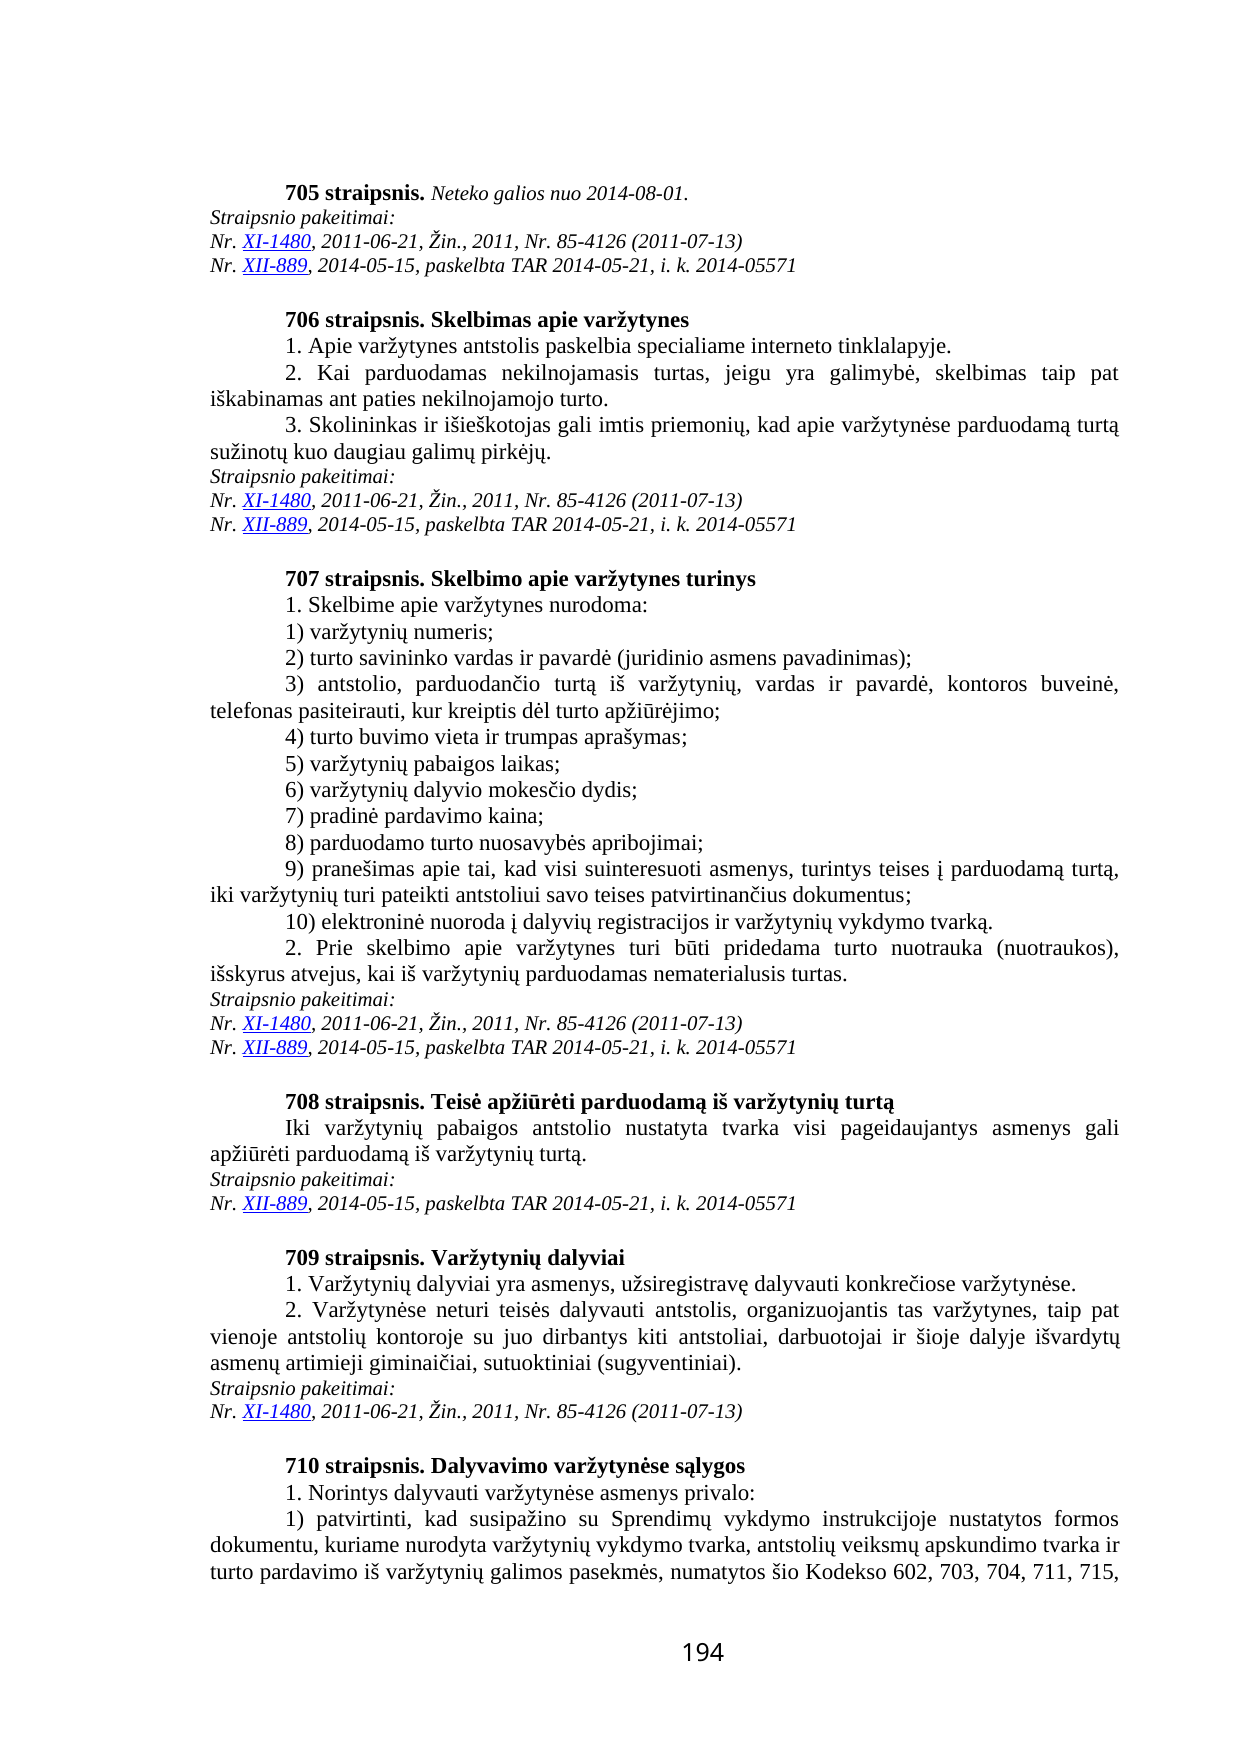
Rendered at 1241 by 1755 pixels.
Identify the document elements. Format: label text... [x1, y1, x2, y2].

text 1. Apie varžytynes antstolis paskelbia specialiame interneto tinklalapyje. [210, 332, 1120, 359]
text 3. Skolininkas ir išieškotojas gali imtis priemonių, kad apie varžytynėse parduodamą turtą sužinotų kuo daugiau galimų pirkėjų. [210, 411, 1120, 464]
text 708 straipsnis. Teisė apžiūrėti parduodamą iš varžytynių turtą [210, 1088, 1120, 1114]
text Nr. XII-889, 2014-05-15, paskelbta TAR 2014-05-21, i. k. 2014-05571 [210, 512, 1120, 536]
text Nr. XII-889, 2014-05-15, paskelbta TAR 2014-05-21, i. k. 2014-05571 [210, 253, 1120, 277]
text 9) pranešimas apie tai, kad visi suinteresuoti asmenys, turintys teises į parduodamą turtą, iki varžytynių turi pateikti antstoliui savo teises patvirtinančius dokumentus; [210, 855, 1120, 908]
text 1. Skelbime apie varžytynes nurodoma: [210, 591, 1120, 618]
text Nr. XI-1480, 2011-06-21, Žin., 2011, Nr. 85-4126 (2011-07-13) [210, 229, 1120, 253]
text Nr. XI-1480, 2011-06-21, Žin., 2011, Nr. 85-4126 (2011-07-13) [210, 1011, 1120, 1035]
text 1. Norintys dalyvauti varžytynėse asmenys privalo: [210, 1479, 1120, 1505]
text Nr. XI-1480, 2011-06-21, Žin., 2011, Nr. 85-4126 (2011-07-13) [210, 1399, 1120, 1423]
text Straipsnio pakeitimai: [210, 464, 1120, 488]
text 6) varžytynių dalyvio mokesčio dydis; [210, 776, 1120, 802]
text Nr. XII-889, 2014-05-15, paskelbta TAR 2014-05-21, i. k. 2014-05571 [210, 1191, 1120, 1215]
text 2) turto savininko vardas ir pavardė (juridinio asmens pavadinimas); [210, 644, 1120, 671]
text 3) antstolio, parduodančio turtą iš varžytynių, vardas ir pavardė, kontoros buveinė, telefonas pasiteirauti, kur kreiptis dėl turto apžiūrėjimo; [210, 671, 1120, 723]
text 4) turto buvimo vieta ir trumpas aprašymas; [210, 723, 1120, 749]
text 5) varžytynių pabaigos laikas; [210, 749, 1120, 776]
text Straipsnio pakeitimai: [210, 1375, 1120, 1399]
text 8) parduodamo turto nuosavybės apribojimai; [210, 829, 1120, 855]
text Nr. XII-889, 2014-05-15, paskelbta TAR 2014-05-21, i. k. 2014-05571 [210, 1035, 1120, 1059]
text 1) varžytynių numeris; [210, 618, 1120, 644]
text 1. Varžytynių dalyviai yra asmenys, užsiregistravę dalyvauti konkrečiose varžytynėse. [210, 1270, 1120, 1296]
text 2. Kai parduodamas nekilnojamasis turtas, jeigu yra galimybė, skelbimas taip pat iškabinamas ant paties nekilnojamojo turto. [210, 359, 1120, 411]
text 2. Prie skelbimo apie varžytynes turi būti pridedama turto nuotrauka (nuotraukos), išskyrus atvejus, kai iš varžytynių parduodamas nematerialusis turtas. [210, 934, 1120, 987]
text 707 straipsnis. Skelbimo apie varžytynes turinys [210, 565, 1120, 591]
text 706 straipsnis. Skelbimas apie varžytynes [210, 306, 1120, 332]
text 7) pradinė pardavimo kaina; [210, 802, 1120, 829]
text 10) elektroninė nuoroda į dalyvių registracijos ir varžytynių vykdymo tvarką. [210, 908, 1120, 934]
text Straipsnio pakeitimai: [210, 1167, 1120, 1191]
text 1) patvirtinti, kad susipažino su Sprendimų vykdymo instrukcijoje nustatytos formos dokumentu, kuriame nurodyta varžytynių vykdymo tvarka, antstolių veiksmų apskundimo tvarka ir turto pardavimo iš varžytynių galimos pasekmės, numatytos šio Kodekso 602, 703, 704, 711, 715, [210, 1505, 1120, 1584]
text Iki varžytynių pabaigos antstolio nustatyta tvarka visi pageidaujantys asmenys gali apžiūrėti parduodamą iš varžytynių turtą. [210, 1114, 1120, 1167]
text 709 straipsnis. Varžytynių dalyviai [210, 1244, 1120, 1270]
text Straipsnio pakeitimai: [210, 987, 1120, 1011]
text 710 straipsnis. Dalyvavimo varžytynėse sąlygos [210, 1452, 1120, 1479]
text Straipsnio pakeitimai: [210, 205, 1120, 229]
text 705 straipsnis. Neteko galios nuo 2014-08-01. [210, 179, 1120, 205]
text 2. Varžytynėse neturi teisės dalyvauti antstolis, organizuojantis tas varžytynes, taip pat vienoje antstolių kontoroje su juo dirbantys kiti antstoliai, darbuotojai ir šioje dalyje išvardytų asmenų artimieji giminaičiai, sutuoktiniai (sugyventiniai). [210, 1296, 1120, 1375]
text Nr. XI-1480, 2011-06-21, Žin., 2011, Nr. 85-4126 (2011-07-13) [210, 488, 1120, 512]
